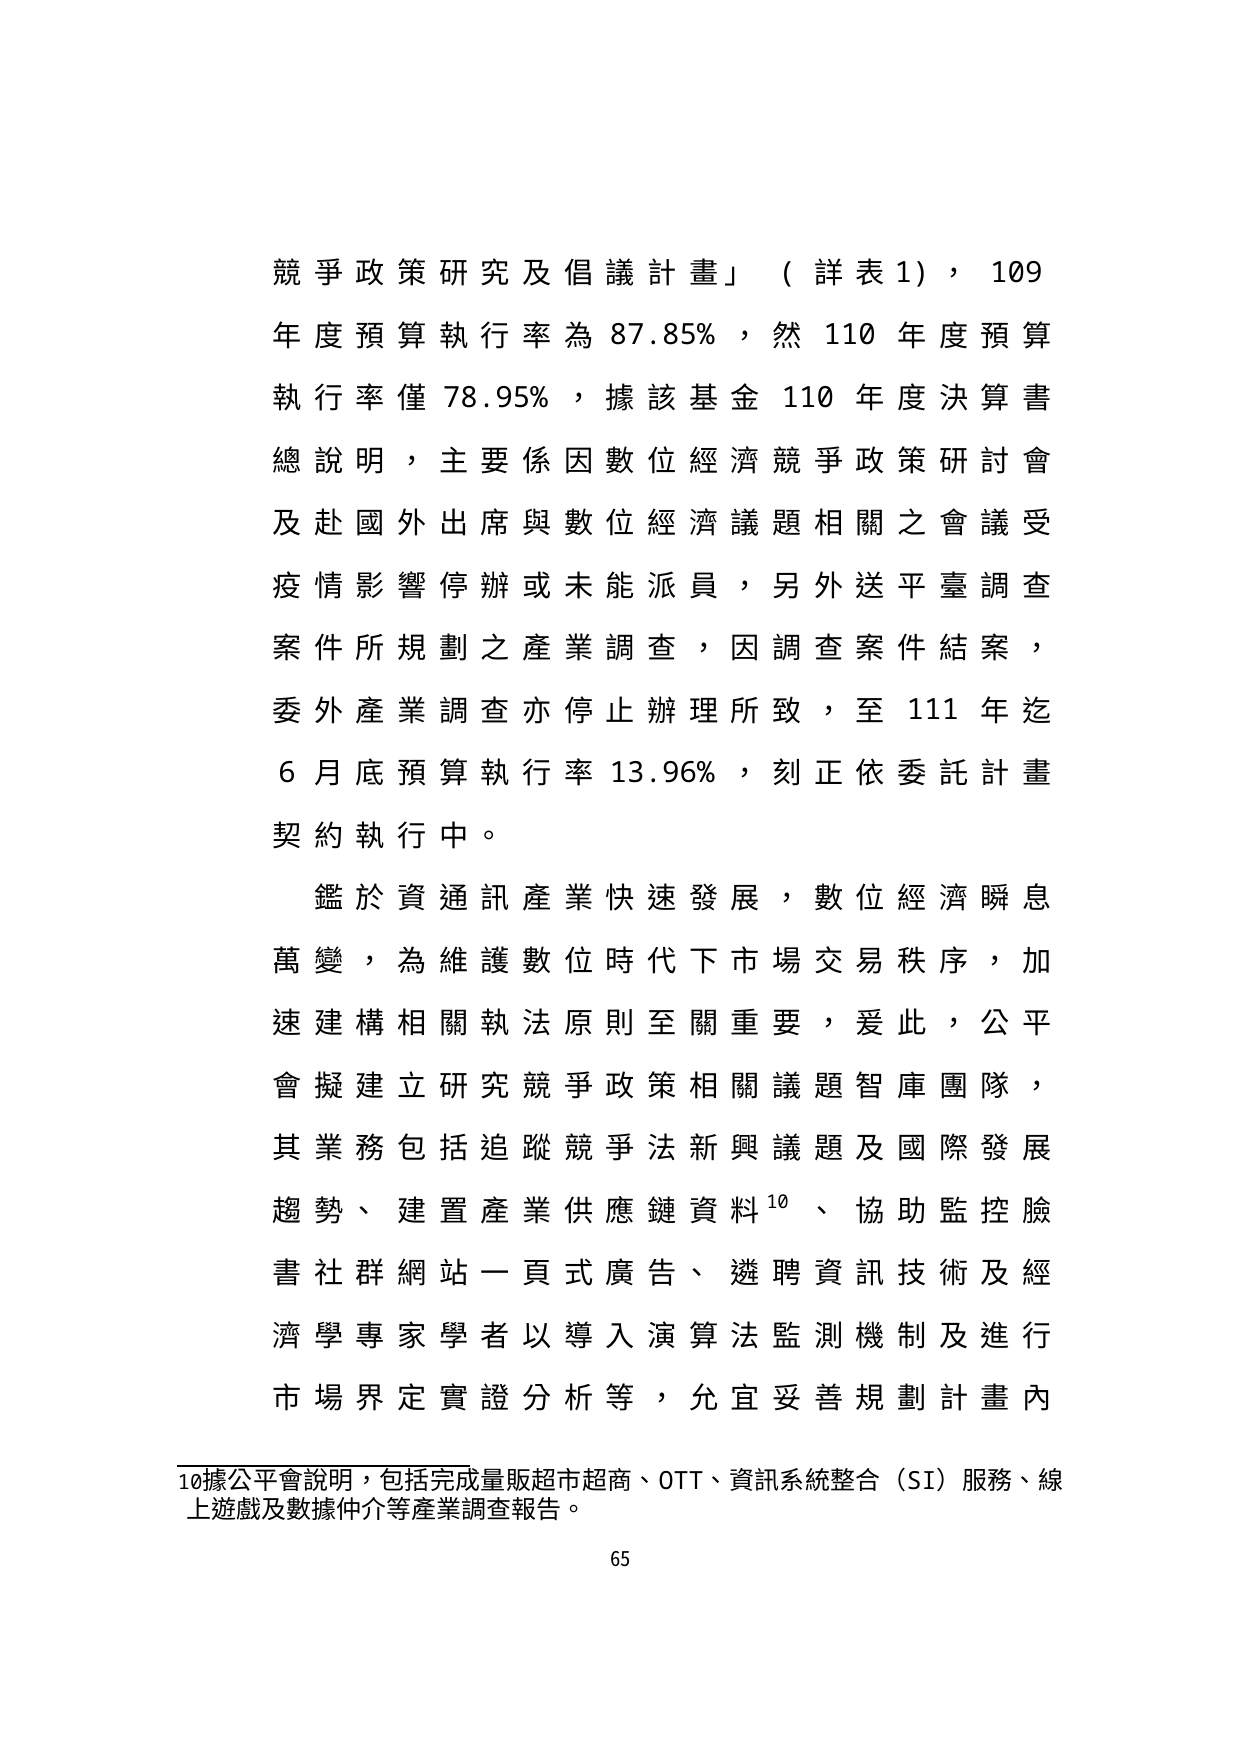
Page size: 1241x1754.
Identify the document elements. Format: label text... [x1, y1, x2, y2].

text 鑑於資通訊產業快速發展，數位經濟瞬息萬變，為維護數位時代下市場交易秩序，加速建構相關執法原則至關重要，爰此，公平會擬建立研究競爭政策相關議題智庫團隊，其業務包括追蹤競爭法新興議題及國際發展趨勢、建置產業供應鏈資料、協助監控臉書社群網站一頁式廣告、遴聘資訊技術及經濟學專家學者以導入演算法監測機制及進行市場界定實證分析等，允宜妥善規劃計畫內 [246, 854, 1058, 1417]
text 據公平會說明，包括完成量販超市超商、OTT、資訊系統整合（SI）服務、線上遊戲及數據仲介等產業調查報告。 [177, 1466, 1063, 1525]
text 競爭政策研究及倡議計畫」(詳表1)，109年度預算執行率為87.85%，然110年度預算執行率僅78.95%，據該基金110年度決算書總說明，主要係因數位經濟競爭政策研討會及赴國外出席與數位經濟議題相關之會議受疫情影響停辦或未能派員，另外送平臺調查案件所規劃之產業調查，因調查案件結案，委外產業調查亦停止辦理所致，至111年迄6月底預算執行率13.96%，刻正依委託計畫契約執行中。 [246, 229, 1058, 854]
